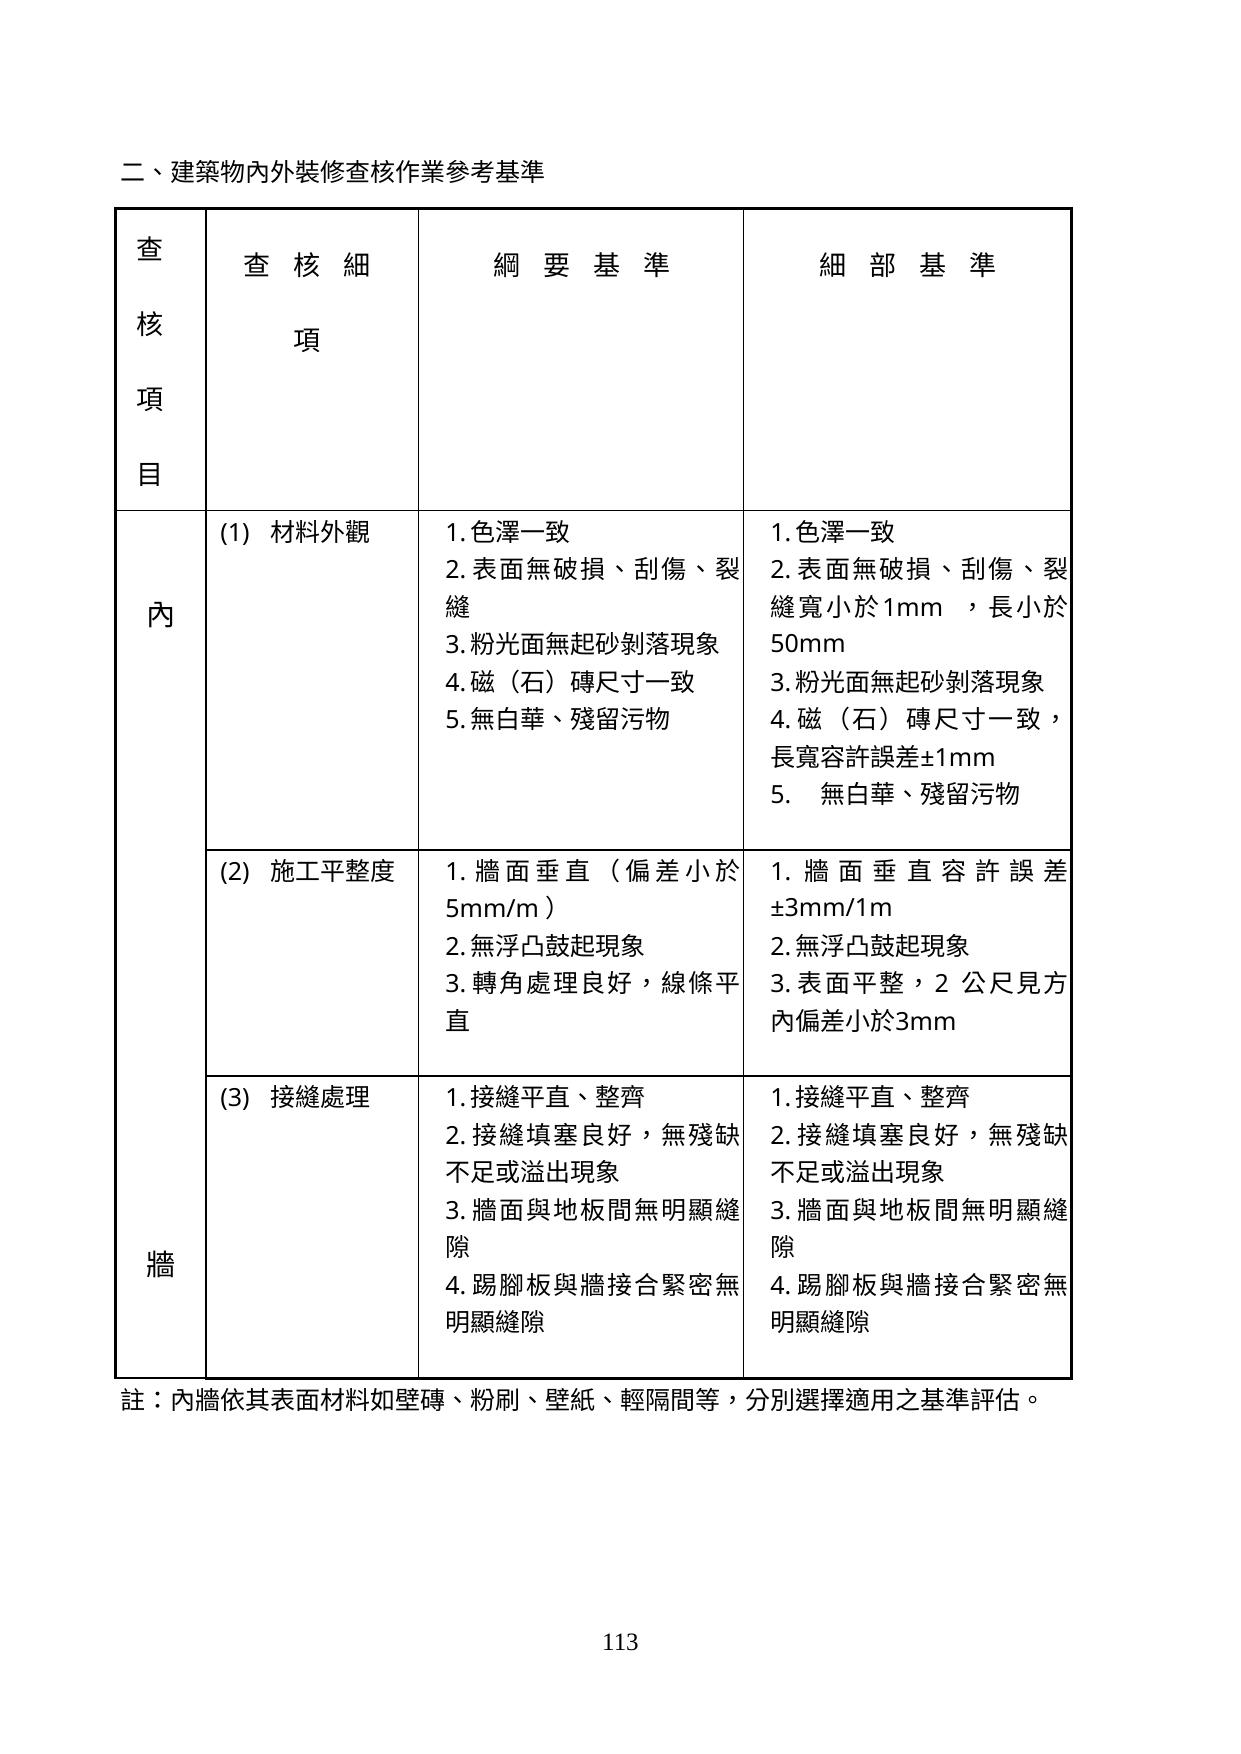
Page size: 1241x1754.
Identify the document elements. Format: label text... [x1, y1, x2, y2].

table_header 查核細項 [207, 210, 418, 510]
table_cell 1.色澤一致 2.表面無破損、刮傷、裂縫寬小於1mm，長小於50mm 3.粉光面無起砂剝落現象 4.磁（石）磚尺寸一致，長寬容許誤差±1mm 無白華、殘留污物 [744, 511, 1070, 849]
text 註：內牆依其表面材料如壁磚、粉刷、壁紙、輕隔間等，分別選擇適用之基準評估。 [120, 1380, 1120, 1418]
table_header 查核 項目 [117, 210, 205, 510]
table_cell 1.接縫平直、整齊 2.接縫填塞良好，無殘缺不足或溢出現象 3.牆面與地板間無明顯縫隙 4.踢腳板與牆接合緊密無明顯縫隙 [419, 1077, 743, 1377]
table_cell 內 牆 [117, 511, 205, 1377]
table_cell 1.牆面垂直（偏差小於5mm/m） 2.無浮凸鼓起現象 3.轉角處理良好，線條平直 [419, 851, 743, 1075]
table_cell 1.接縫平直、整齊 2.接縫填塞良好，無殘缺不足或溢出現象 3.牆面與地板間無明顯縫隙 4.踢腳板與牆接合緊密無明顯縫隙 [744, 1077, 1070, 1377]
table_header 細部基準 [744, 210, 1070, 510]
table_cell (2)施工平整度 [207, 851, 418, 1075]
table_cell (3)接縫處理 [207, 1077, 418, 1377]
table_cell (1)材料外觀 [207, 511, 418, 849]
text 二、建築物內外裝修查核作業參考基準 [120, 152, 1120, 188]
table_cell 1.色澤一致 2.表面無破損、刮傷、裂縫 3.粉光面無起砂剝落現象 4.磁（石）磚尺寸一致 5.無白華、殘留污物 [419, 511, 743, 849]
table_header 綱要基準 [419, 210, 743, 510]
table_cell 1.牆面垂直容許誤差±3mm/1m 2.無浮凸鼓起現象 3.表面平整，2公尺見方內偏差小於3mm [744, 851, 1070, 1075]
